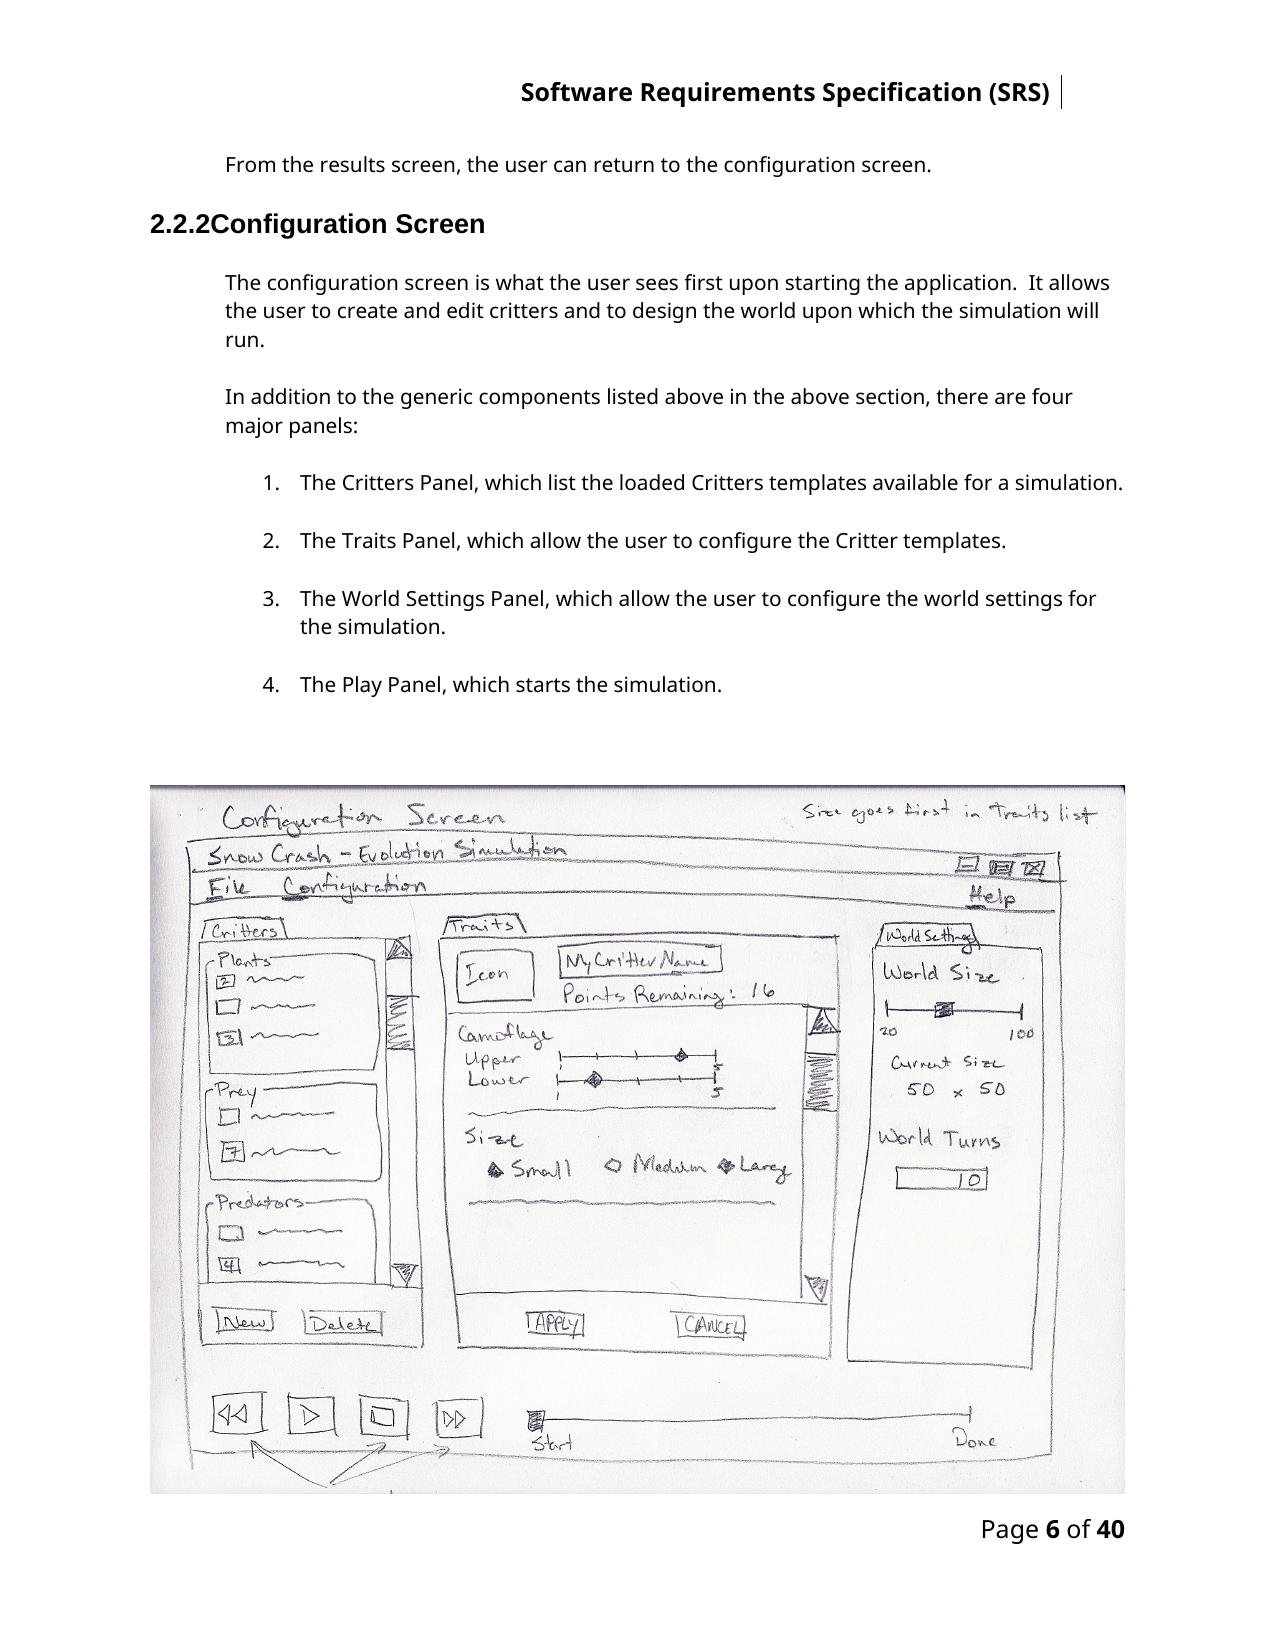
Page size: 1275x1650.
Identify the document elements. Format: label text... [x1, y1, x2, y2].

text In addition to the generic components listed above in the above section, there are four major panels: [225, 382, 1125, 439]
list The Critters Panel, which list the loaded Critters templates available for a simulation. [262, 468, 1125, 497]
list The World Settings Panel, which allow the user to configure the world settings for the simulation. [262, 584, 1125, 641]
picture [150, 785, 1125, 1494]
subtitle Configuration Screen [150, 208, 1125, 239]
list The Traits Panel, which allow the user to configure the Critter templates. [262, 526, 1125, 554]
text From the results screen, the user can return to the configuration screen. [225, 150, 1125, 178]
list The Play Panel, which starts the simulation. [262, 670, 1125, 698]
text The configuration screen is what the user sees first upon starting the application. It allows the user to create and edit critters and to design the world upon which the simulation will run. [225, 268, 1125, 353]
